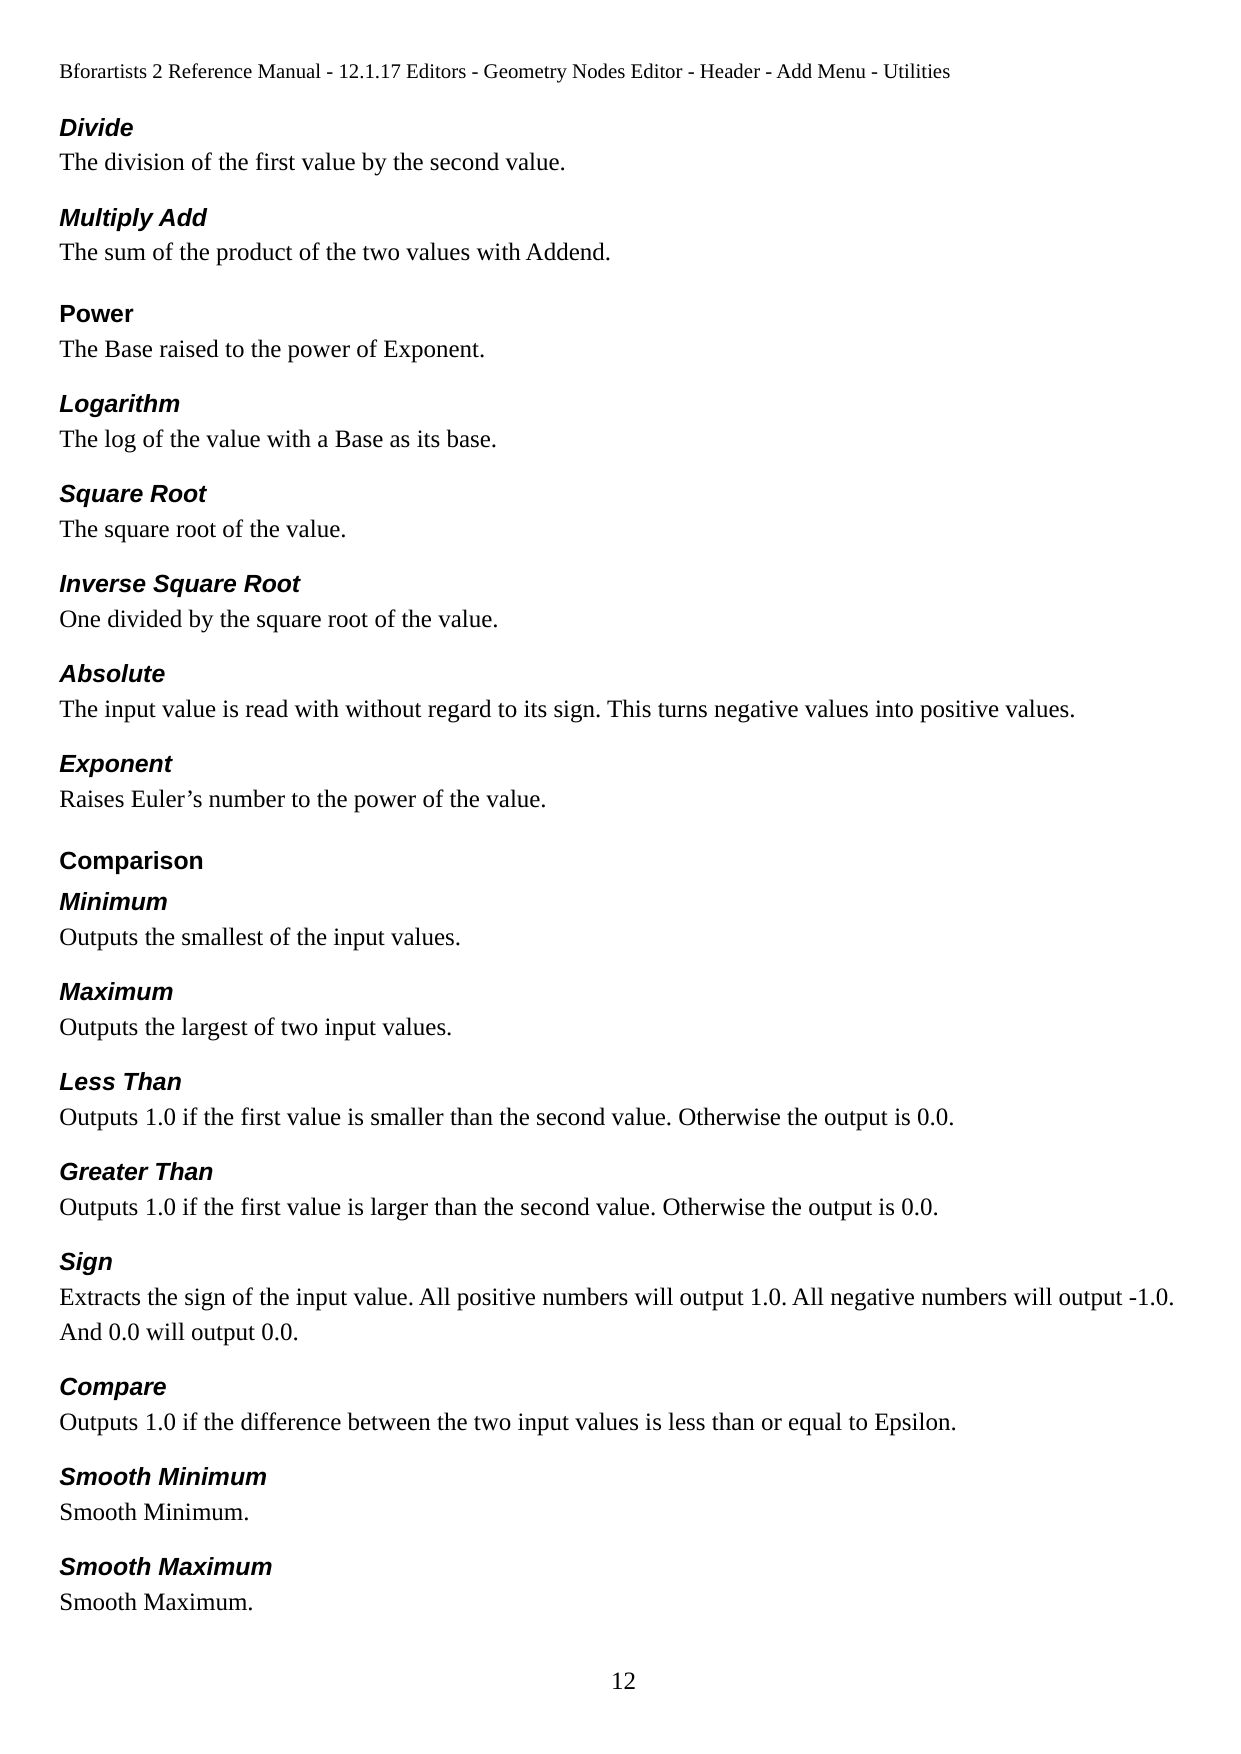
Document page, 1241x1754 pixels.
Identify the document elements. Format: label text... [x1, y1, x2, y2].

subtitle Minimum [59, 887, 1181, 916]
subtitle Compare [59, 1372, 1181, 1401]
text Outputs 1.0 if the first value is smaller than the second value. Otherwise the output is 0.0. [59, 1102, 1181, 1131]
subtitle Power [59, 299, 1181, 328]
text Outputs 1.0 if the difference between the two input values is less than or equal to Epsilon. [59, 1407, 1181, 1436]
subtitle Smooth Minimum [59, 1462, 1181, 1491]
text The sum of the product of the two values with Addend. [59, 237, 1181, 266]
text The division of the first value by the second value. [59, 147, 1181, 176]
subtitle Sign [59, 1247, 1181, 1276]
text Smooth Maximum. [59, 1587, 1181, 1616]
text The square root of the value. [59, 514, 1181, 543]
text One divided by the square root of the value. [59, 604, 1181, 633]
text The log of the value with a Base as its base. [59, 424, 1181, 453]
subtitle Divide [59, 113, 1181, 141]
text Outputs the largest of two input values. [59, 1012, 1181, 1041]
subtitle Exponent [59, 749, 1181, 778]
subtitle Square Root [59, 479, 1181, 508]
text Smooth Minimum. [59, 1497, 1181, 1526]
subtitle Inverse Square Root [59, 569, 1181, 598]
text The input value is read with without regard to its sign. This turns negative values into positive values. [59, 694, 1181, 723]
text Raises Euler’s number to the power of the value. [59, 784, 1181, 813]
text The Base raised to the power of Exponent. [59, 334, 1181, 363]
text Extracts the sign of the input value. All positive numbers will output 1.0. All negative numbers will output -1.0. And 0.0 will output 0.0. [59, 1282, 1181, 1345]
subtitle Greater Than [59, 1157, 1181, 1186]
subtitle Comparison [59, 846, 1181, 874]
text Outputs 1.0 if the first value is larger than the second value. Otherwise the output is 0.0. [59, 1192, 1181, 1221]
subtitle Multiply Add [59, 203, 1181, 231]
subtitle Maximum [59, 977, 1181, 1006]
subtitle Smooth Maximum [59, 1552, 1181, 1581]
subtitle Logarithm [59, 389, 1181, 418]
subtitle Less Than [59, 1067, 1181, 1096]
subtitle Absolute [59, 659, 1181, 688]
text Outputs the smallest of the input values. [59, 922, 1181, 951]
